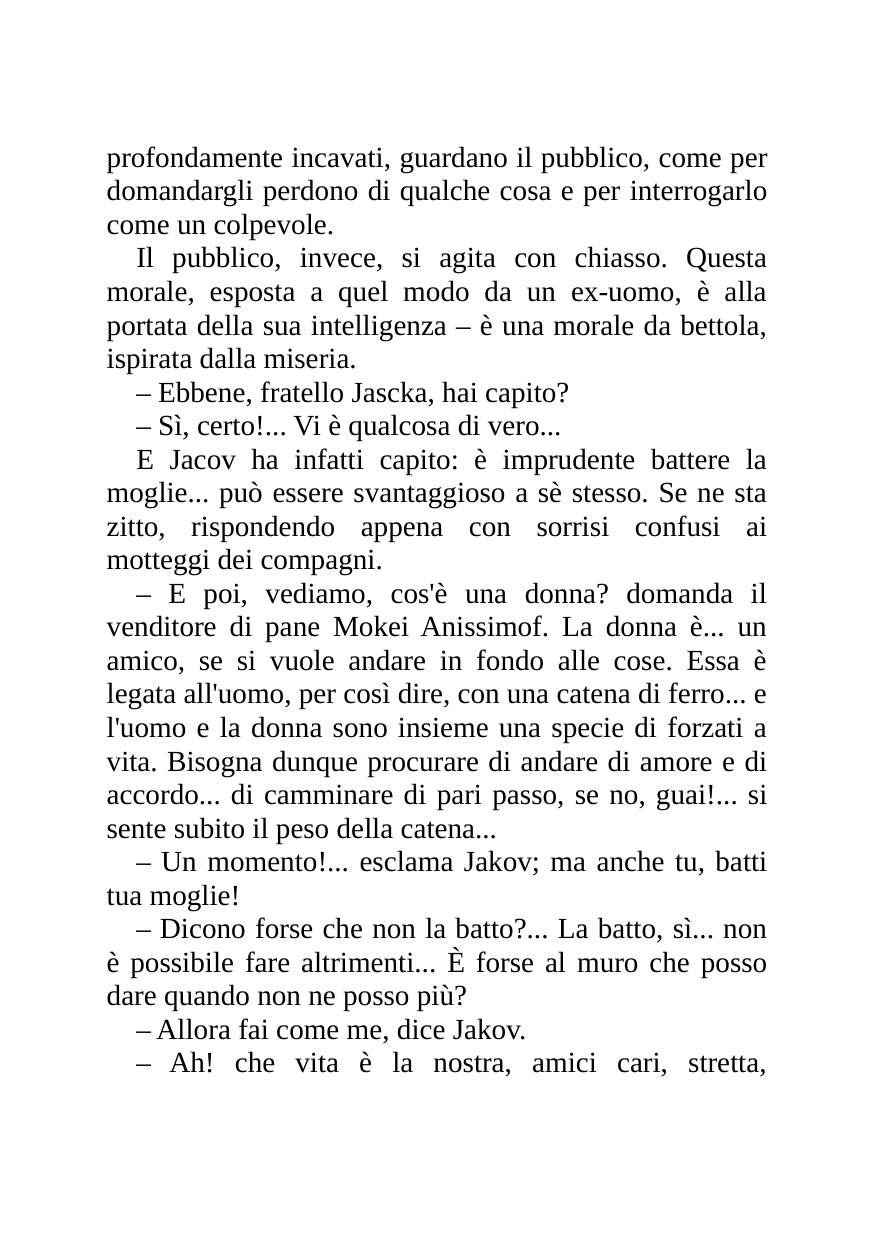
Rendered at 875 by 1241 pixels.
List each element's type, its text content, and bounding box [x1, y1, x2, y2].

text – Un momento!... esclama Jakov; ma anche tu, batti tua moglie! [106, 844, 768, 911]
text – Allora fai come me, dice Jakov. [106, 1012, 768, 1046]
text – E poi, vediamo, cos'è una donna? domanda il venditore di pane Mokei Anissimof. La donna è... un amico, se si vuole andare in fondo alle cose. Essa è legata all'uomo, per così dire, con una catena di ferro... e l'uomo e la donna sono insieme una specie di forzati a vita. Bisogna dunque procurare di andare di amore e di accordo... di camminare di pari passo, se no, guai!... si sente subito il peso della catena... [106, 576, 768, 844]
text E Jacov ha infatti capito: è imprudente battere la moglie... può essere svantaggioso a sè stesso. Se ne sta zitto, rispondendo appena con sorrisi confusi ai motteggi dei compagni. [106, 442, 768, 576]
text Il pubblico, invece, si agita con chiasso. Questa morale, esposta a quel modo da un ex-uomo, è alla portata della sua intelligenza – è una morale da bettola, ispirata dalla miseria. [106, 241, 768, 375]
text – Ebbene, fratello Jascka, hai capito? [106, 375, 768, 408]
text – Dicono forse che non la batto?... La batto, sì... non è possibile fare altrimenti... È forse al muro che posso dare quando non ne posso più? [106, 911, 768, 1012]
text – Sì, certo!... Vi è qualcosa di vero... [106, 408, 768, 442]
text profondamente incavati, guardano il pubblico, come per domandargli perdono di qualche cosa e per interrogarlo come un colpevole. [106, 140, 768, 241]
text – Ah! che vita è la nostra, amici cari, stretta, [106, 1046, 768, 1079]
